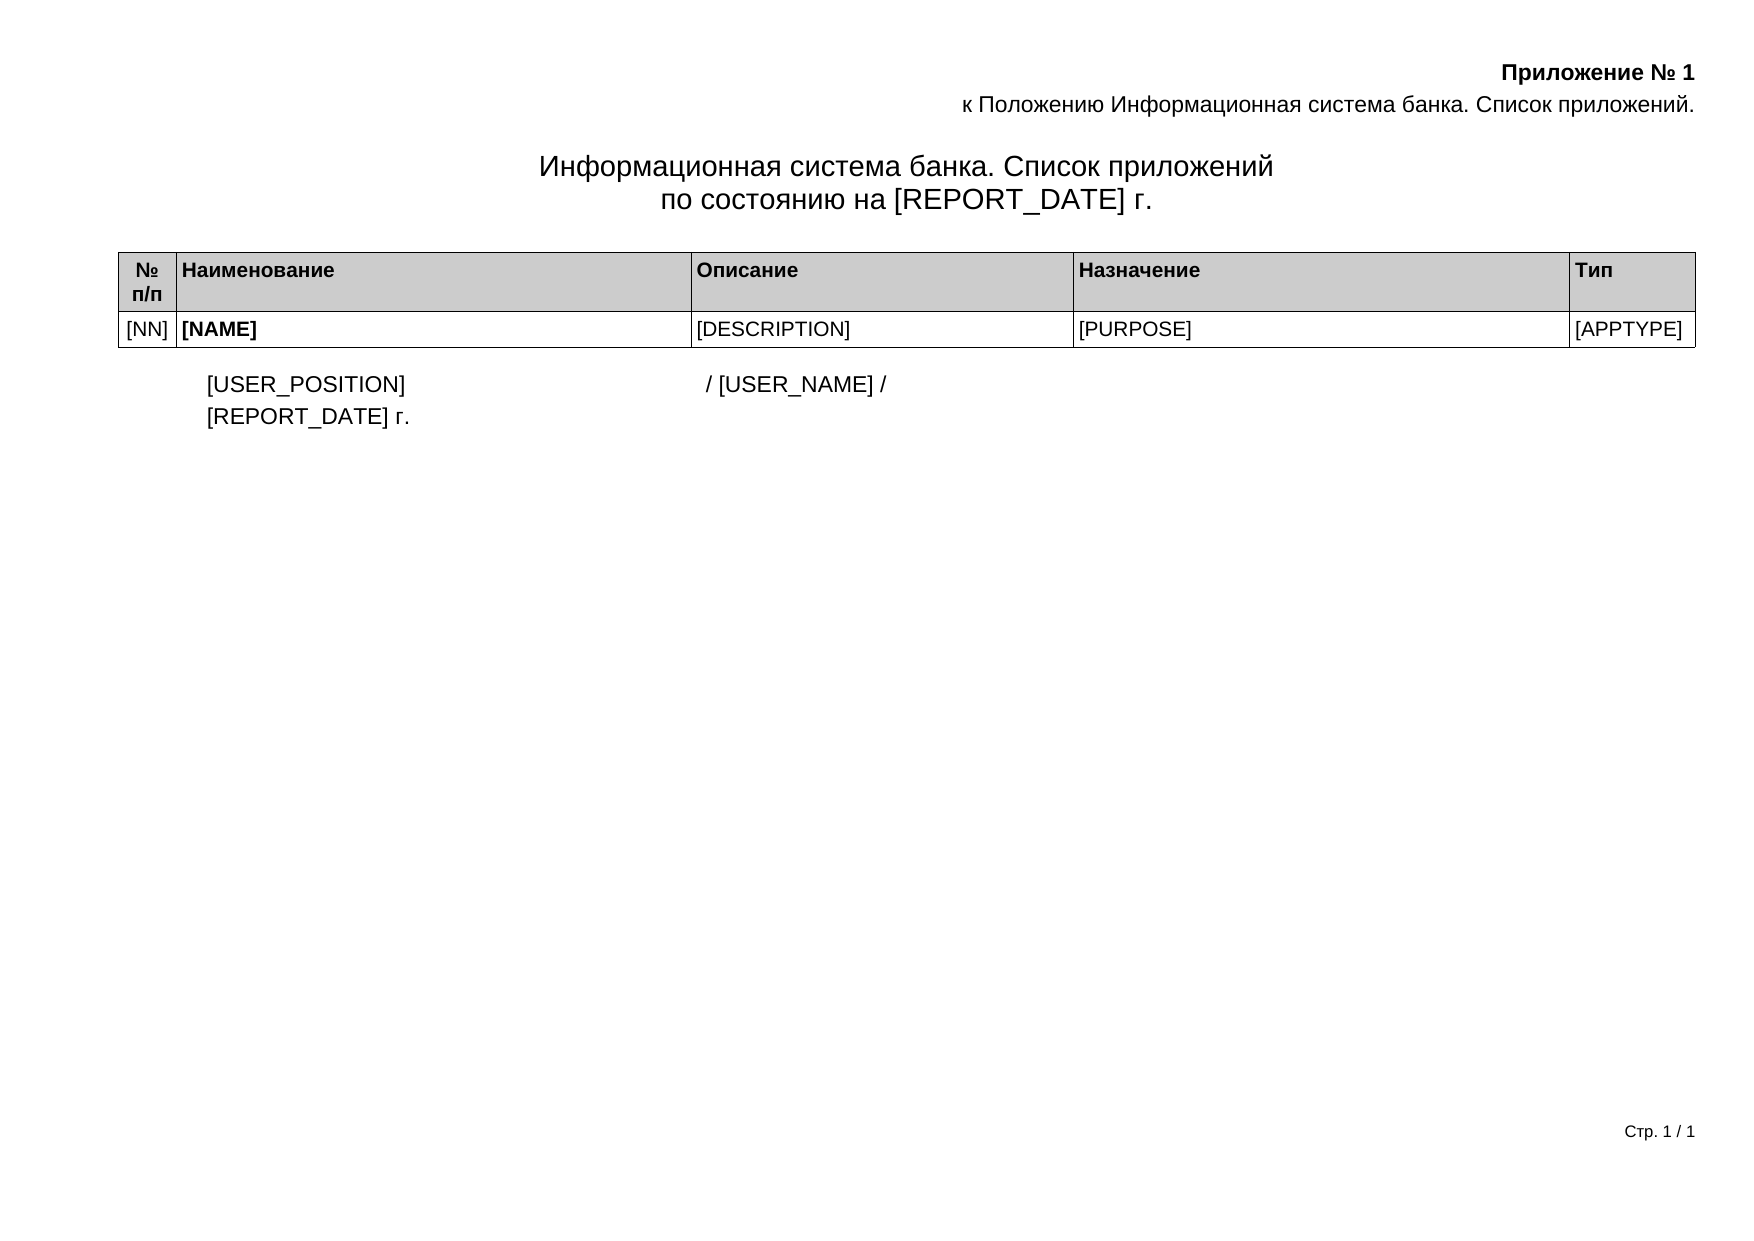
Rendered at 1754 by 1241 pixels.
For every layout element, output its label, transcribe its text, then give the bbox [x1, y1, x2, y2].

text [REPORT_DATE] г. [118, 403, 1695, 429]
table_cell [DESCRIPTION] [692, 312, 1073, 347]
table_header Наименование [177, 253, 691, 311]
table_header Тип [1570, 253, 1695, 311]
table_header Описание [692, 253, 1073, 311]
text Приложение № 1 [118, 59, 1695, 85]
table_cell [NN] [119, 312, 176, 347]
text к Положению Информационная система банка. Список приложений. [118, 91, 1695, 118]
table_cell [APPTYPE] [1570, 312, 1695, 347]
table_header Назначение [1074, 253, 1569, 311]
text [USER_POSITION] / [USER_NAME] / [118, 371, 1695, 397]
table_cell [PURPOSE] [1074, 312, 1569, 347]
table_cell [NAME] [177, 312, 691, 347]
subtitle Информационная система банка. Список приложений по состоянию на [REPORT_DATE] г. [118, 149, 1695, 216]
table_header № п/п [119, 253, 176, 311]
